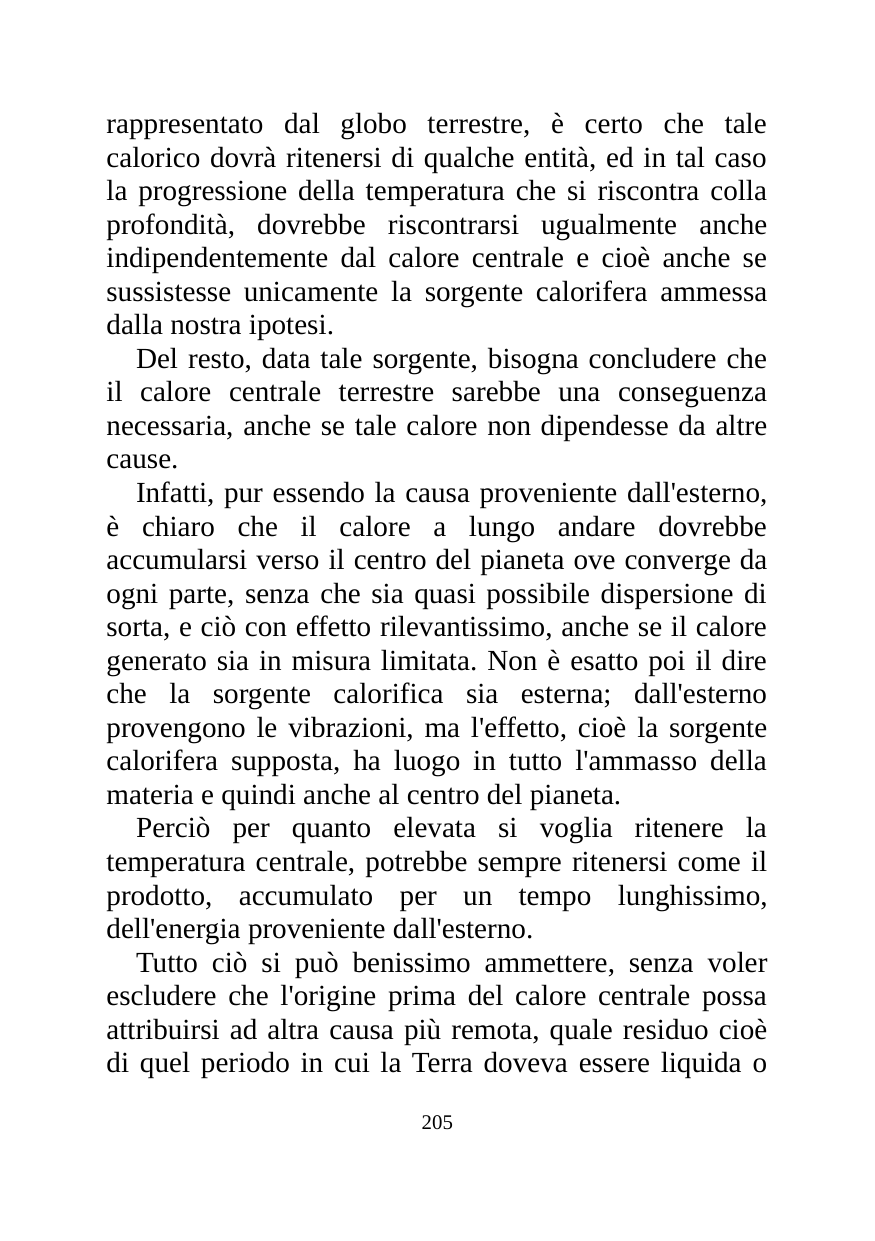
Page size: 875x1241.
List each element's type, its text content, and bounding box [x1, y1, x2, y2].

text Del resto, data tale sorgente, bisogna concludere che il calore centrale terrestre sarebbe una conseguenza necessaria, anche se tale calore non dipendesse da altre cause. [106, 341, 768, 475]
text Infatti, pur essendo la causa proveniente dall'esterno, è chiaro che il calore a lungo andare dovrebbe accumularsi verso il centro del pianeta ove converge da ogni parte, senza che sia quasi possibile dispersione di sorta, e ciò con effetto rilevantissimo, anche se il calore generato sia in misura limitata. Non è esatto poi il dire che la sorgente calorifica sia esterna; dall'esterno provengono le vibrazioni, ma l'effetto, cioè la sorgente calorifera supposta, ha luogo in tutto l'ammasso della materia e quindi anche al centro del pianeta. [106, 475, 768, 811]
text Tutto ciò si può benissimo ammettere, senza voler escludere che l'origine prima del calore centrale possa attribuirsi ad altra causa più remota, quale residuo cioè di quel periodo in cui la Terra doveva essere liquida o [106, 945, 768, 1079]
text Perciò per quanto elevata si voglia ritenere la temperatura centrale, potrebbe sempre ritenersi come il prodotto, accumulato per un tempo lunghissimo, dell'energia proveniente dall'esterno. [106, 811, 768, 945]
text rappresentato dal globo terrestre, è certo che tale calorico dovrà ritenersi di qualche entità, ed in tal caso la progressione della temperatura che si riscontra colla profondità, dovrebbe riscontrarsi ugualmente anche indipendentemente dal calore centrale e cioè anche se sussistesse unicamente la sorgente calorifera ammessa dalla nostra ipotesi. [106, 106, 768, 341]
